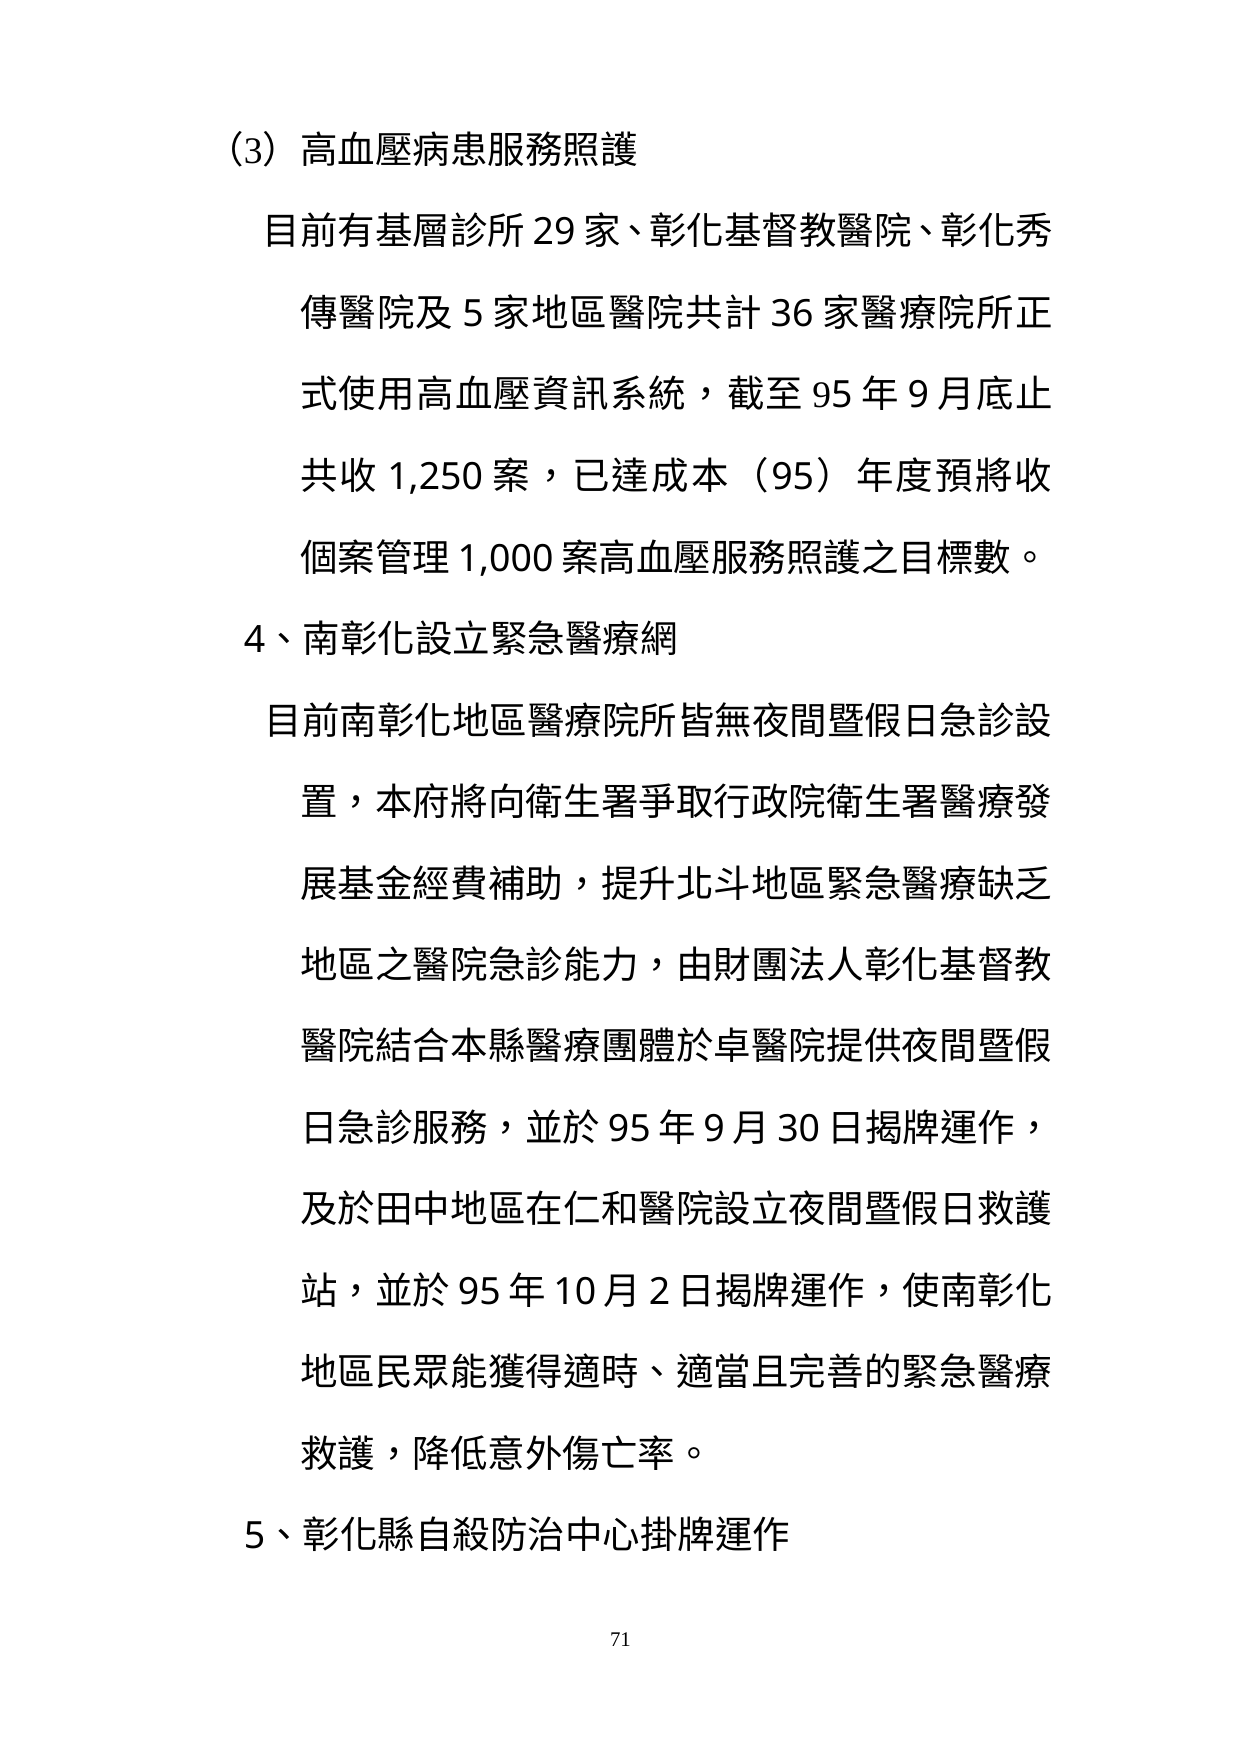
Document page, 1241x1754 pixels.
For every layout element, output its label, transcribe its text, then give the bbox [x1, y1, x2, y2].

text （3）高血壓病患服務照護 [206, 120, 1053, 174]
text 目前南彰化地區醫療院所皆無夜間暨假日急診設置，本府將向衛生署爭取行政院衛生署醫療發展基金經費補助，提升北斗地區緊急醫療缺乏地區之醫院急診能力，由財團法人彰化基督教醫院結合本縣醫療團體於卓醫院提供夜間暨假日急診服務，並於95年9月30日揭牌運作，及於田中地區在仁和醫院設立夜間暨假日救護站，並於95年10月2日揭牌運作，使南彰化地區民眾能獲得適時、適當且完善的緊急醫療救護，降低意外傷亡率。 [225, 691, 1053, 1478]
text 4、南彰化設立緊急醫療網 [244, 609, 1053, 664]
text 目前有基層診所29家、彰化基督教醫院、彰化秀傳醫院及5家地區醫院共計36家醫療院所正式使用高血壓資訊系統，截至95年9月底止共收1,250案，已達成本（95）年度預將收個案管理1,000案高血壓服務照護之目標數。 [225, 201, 1053, 582]
text 5、彰化縣自殺防治中心掛牌運作 [244, 1505, 1053, 1559]
